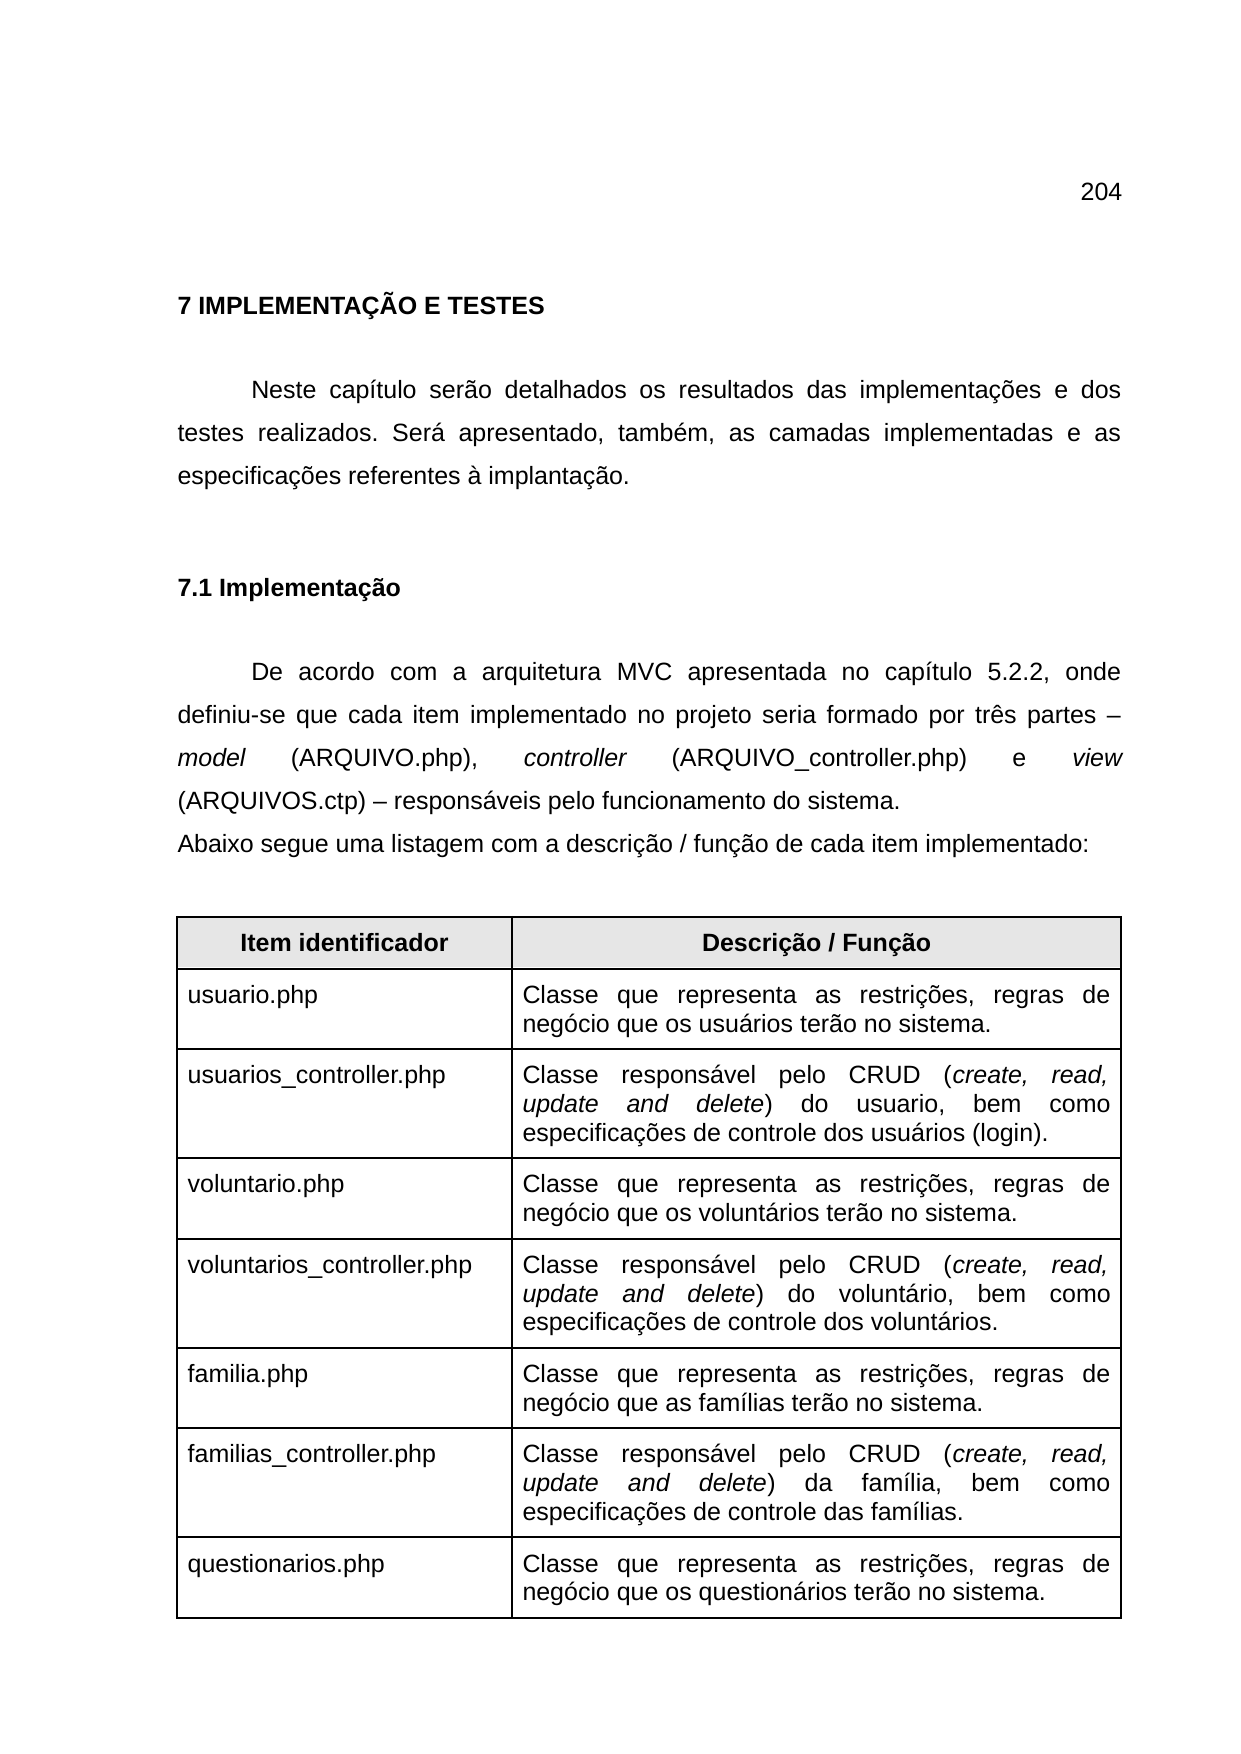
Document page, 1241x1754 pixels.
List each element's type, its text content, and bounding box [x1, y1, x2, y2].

table_cell usuarios_controller.php [178, 1050, 511, 1157]
table_cell Classe responsável pelo CRUD (create, read, update and delete) da família, bem como especificações de controle das famílias. [513, 1429, 1120, 1536]
table_cell Classe que representa as restrições, regras de negócio que as famílias terão no sistema. [513, 1349, 1120, 1427]
table_header Descrição / Função [513, 918, 1120, 967]
table_cell voluntario.php [178, 1159, 511, 1237]
text De acordo com a arquitetura MVC apresentada no capítulo 5.2.2, onde definiu-se que cada item implementado no projeto seria formado por três partes – model (ARQUIVO.php), controller (ARQUIVO_controller.php) e view (ARQUIVOS.ctp) – responsáveis pelo funcionamento do sistema. [177, 657, 1122, 815]
table_cell questionarios.php [178, 1538, 511, 1617]
table_header Item identificador [178, 918, 511, 967]
table_cell Classe responsável pelo CRUD (create, read, update and delete) do voluntário, bem como especificações de controle dos voluntários. [513, 1240, 1120, 1347]
table_cell voluntarios_controller.php [178, 1240, 511, 1347]
subtitle 7 IMPLEMENTAÇÃO E TESTES [177, 291, 1122, 319]
table_cell familia.php [178, 1349, 511, 1427]
text Abaixo segue uma listagem com a descrição / função de cada item implementado: [177, 829, 1122, 858]
table_cell Classe responsável pelo CRUD (create, read, update and delete) do usuario, bem como especificações de controle dos usuários (login). [513, 1050, 1120, 1157]
table_cell usuario.php [178, 970, 511, 1048]
text Neste capítulo serão detalhados os resultados das implementações e dos testes realizados. Será apresentado, também, as camadas implementadas e as especificações referentes à implantação. [177, 375, 1122, 490]
table_cell Classe que representa as restrições, regras de negócio que os questionários terão no sistema. [513, 1538, 1120, 1617]
table_cell familias_controller.php [178, 1429, 511, 1536]
table_cell Classe que representa as restrições, regras de negócio que os voluntários terão no sistema. [513, 1159, 1120, 1237]
subtitle 7.1 Implementação [177, 573, 1122, 601]
table_cell Classe que representa as restrições, regras de negócio que os usuários terão no sistema. [513, 970, 1120, 1048]
